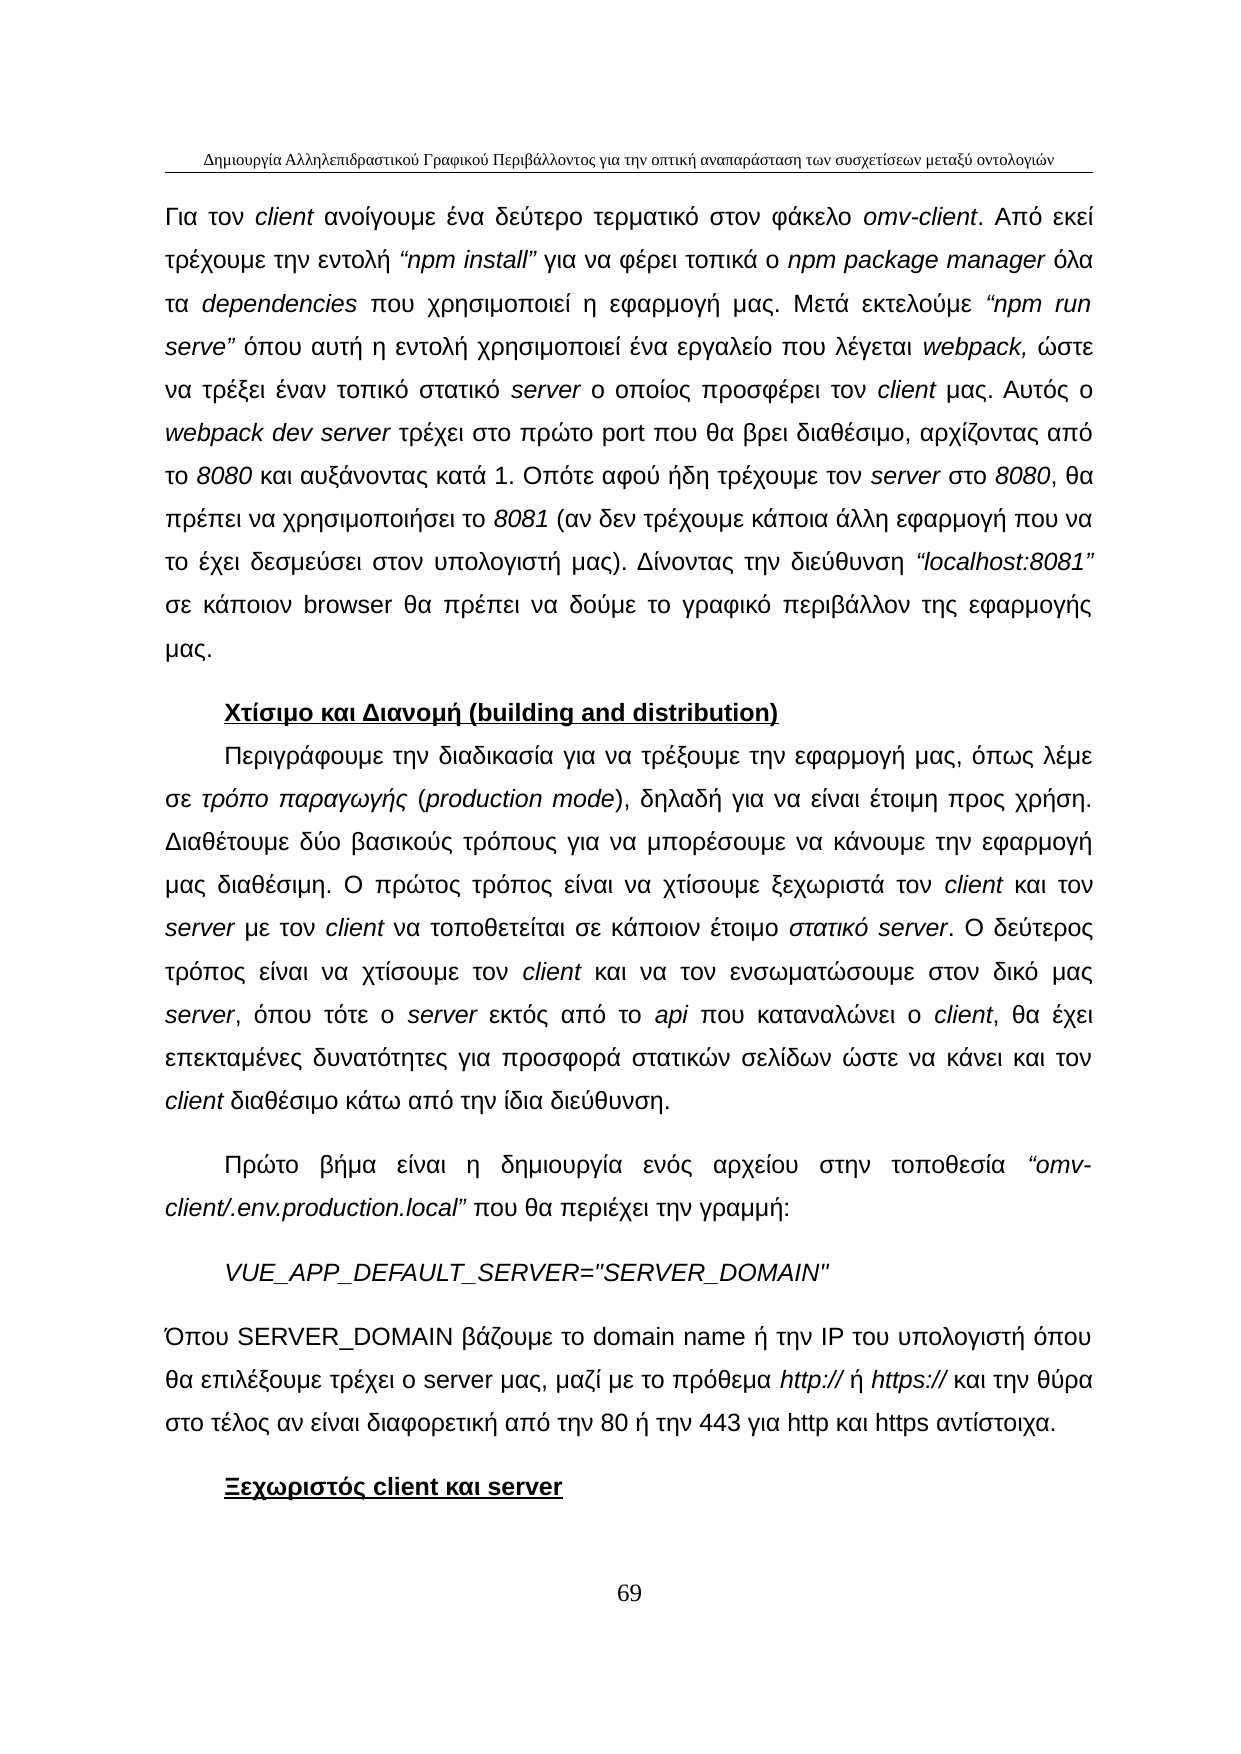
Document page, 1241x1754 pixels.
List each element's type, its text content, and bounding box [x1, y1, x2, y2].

text VUE_APP_DEFAULT_SERVER="SERVER_DOMAIN" [165, 1258, 1093, 1286]
text Περιγράφουμε την διαδικασία για να τρέξουμε την εφαρμογή μας, όπως λέμε σε τρόπο παραγωγής (production mode), δηλαδή για να είναι έτοιμη προς χρήση. Διαθέτουμε δύο βασικούς τρόπους για να μπορέσουμε να κάνουμε την εφαρμογή μας διαθέσιμη. Ο πρώτος τρόπος είναι να χτίσουμε ξεχωριστά τον client και τον server με τον client να τοποθετείται σε κάποιον έτοιμο στατικό server. Ο δεύτερος τρόπος είναι να χτίσουμε τον client και να τον ενσωματώσουμε στον δικό μας server, όπου τότε ο server εκτός από το api που καταναλώνει ο client, θα έχει επεκταμένες δυνατότητες για προσφορά στατικών σελίδων ώστε να κάνει και τον client διαθέσιμο κάτω από την ίδια διεύθυνση. [165, 741, 1093, 1115]
text Για τον client ανοίγουμε ένα δεύτερο τερματικό στον φάκελο omv-client. Από εκεί τρέχουμε την εντολή “npm install” για να φέρει τοπικά ο npm package manager όλα τα dependencies που χρησιμοποιεί η εφαρμογή μας. Μετά εκτελούμε “npm run serve” όπου αυτή η εντολή χρησιμοποιεί ένα εργαλείο που λέγεται webpack, ώστε να τρέξει έναν τοπικό στατικό server ο οποίος προσφέρει τον client μας. Αυτός ο webpack dev server τρέχει στο πρώτο port που θα βρει διαθέσιμο, αρχίζοντας από το 8080 και αυξάνοντας κατά 1. Οπότε αφού ήδη τρέχουμε τον server στο 8080, θα πρέπει να χρησιμοποιήσει το 8081 (αν δεν τρέχουμε κάποια άλλη εφαρμογή που να το έχει δεσμεύσει στον υπολογιστή μας). Δίνοντας την διεύθυνση “localhost:8081” σε κάποιον browser θα πρέπει να δούμε το γραφικό περιβάλλον της εφαρμογής μας. [165, 202, 1093, 662]
text Όπου SERVER_DOMAIN βάζουμε το domain name ή την IP του υπολογιστή όπου θα επιλέξουμε τρέχει ο server μας, μαζί με το πρόθεμα http:// ή https:// και την θύρα στο τέλος αν είναι διαφορετική από την 80 ή την 443 για http και https αντίστοιχα. [165, 1322, 1093, 1437]
text Πρώτο βήμα είναι η δημιουργία ενός αρχείου στην τοποθεσία “omv-client/.env.production.local” που θα περιέχει την γραμμή: [165, 1150, 1093, 1222]
text Χτίσιμο και Διανομή (building and distribution) [165, 698, 1093, 727]
text Ξεχωριστός client και server [165, 1472, 1093, 1501]
